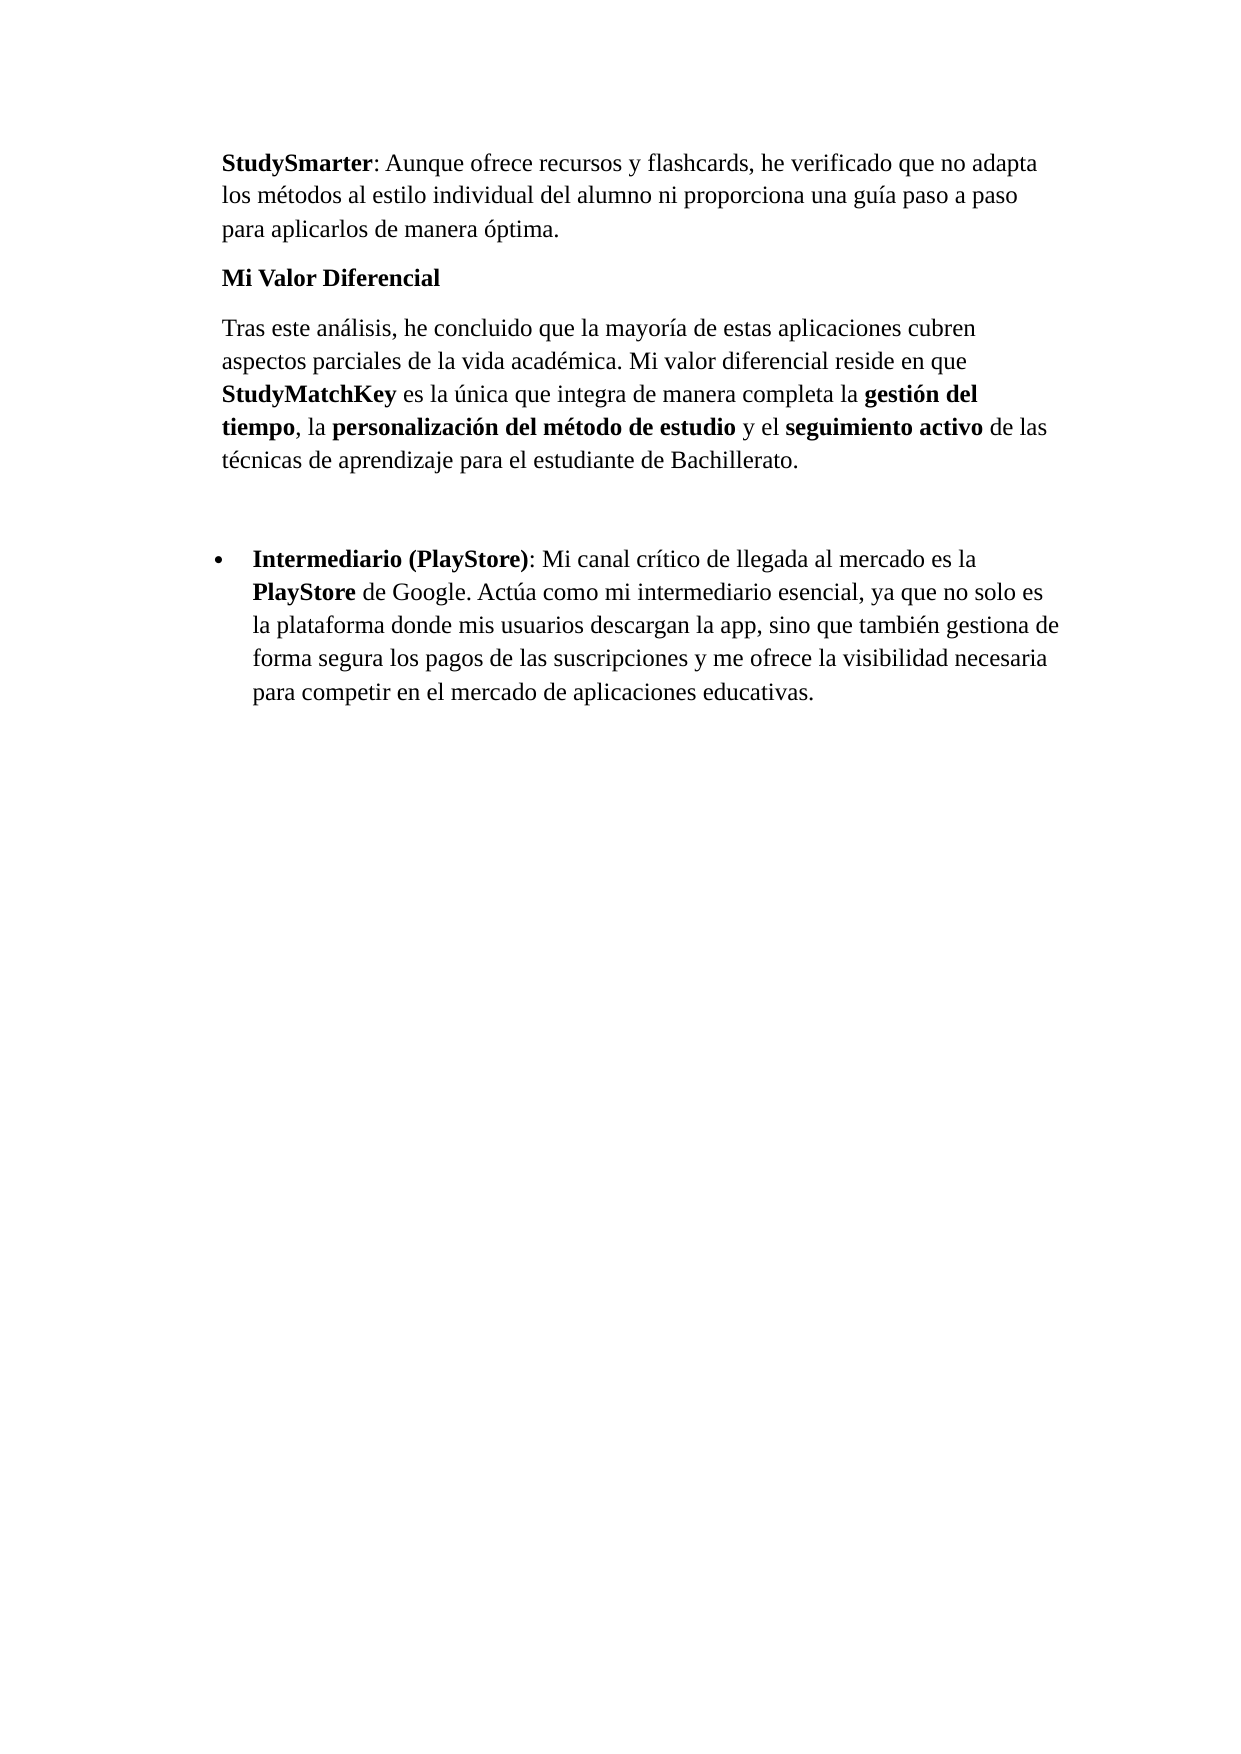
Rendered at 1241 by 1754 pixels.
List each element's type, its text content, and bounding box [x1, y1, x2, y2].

text Mi Valor Diferencial [222, 263, 1063, 292]
text StudySmarter: Aunque ofrece recursos y flashcards, he verificado que no adapta los métodos al estilo individual del alumno ni proporciona una guía paso a paso para aplicarlos de manera óptima. [222, 148, 1063, 242]
list Intermediario (PlayStore): Mi canal crítico de llegada al mercado es la PlayStore de Google. Actúa como mi intermediario esencial, ya que no solo es la plataforma donde mis usuarios descargan la app, sino que también gestiona de forma segura los pagos de las suscripciones y me ofrece la visibilidad necesaria para competir en el mercado de aplicaciones educativas. [215, 544, 1063, 705]
text Tras este análisis, he concluido que la mayoría de estas aplicaciones cubren aspectos parciales de la vida académica. Mi valor diferencial reside en que StudyMatchKey es la única que integra de manera completa la gestión del tiempo, la personalización del método de estudio y el seguimiento activo de las técnicas de aprendizaje para el estudiante de Bachillerato. [222, 313, 1063, 474]
